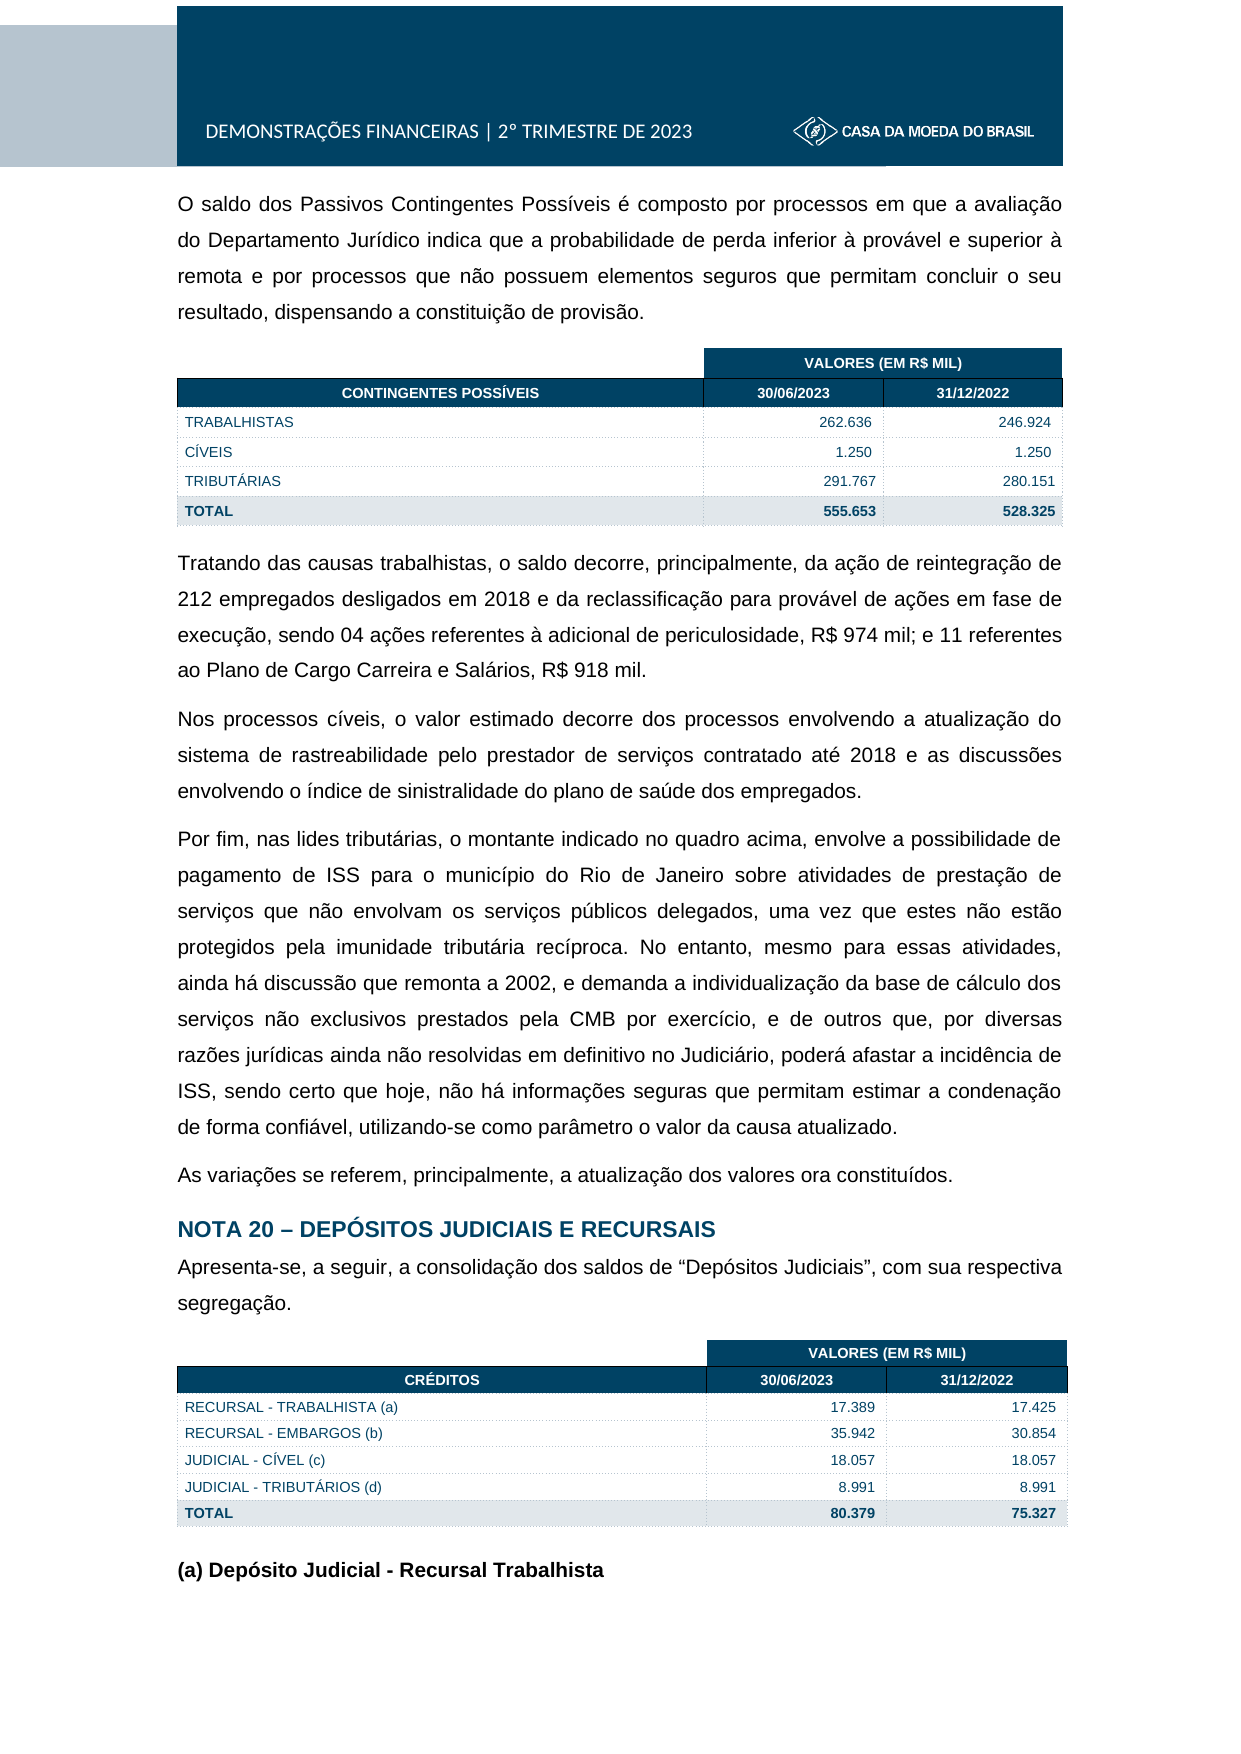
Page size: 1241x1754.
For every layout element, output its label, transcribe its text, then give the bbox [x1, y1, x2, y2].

table_cell 18.057 [707, 1446, 886, 1473]
table_cell TRIBUTÁRIAS [177, 466, 704, 496]
table_cell 30/06/2023 [707, 1367, 886, 1393]
table_header [177, 348, 704, 378]
text As variações se referem, principalmente, a atualização dos valores ora constituídos. [177, 1163, 1063, 1187]
table_cell 1.250 [704, 437, 883, 466]
subtitle NOTA 20 – DEPÓSITOS JUDICIAIS E RECURSAIS [177, 1216, 1063, 1242]
table_cell 31/12/2022 [884, 379, 1062, 407]
table_header VALORES (EM R$ MIL) [704, 348, 1062, 378]
table_cell RECURSAL - EMBARGOS (b) [177, 1420, 707, 1446]
table_cell 555.653 [704, 496, 883, 525]
text O saldo dos Passivos Contingentes Possíveis é composto por processos em que a avaliação do Departamento Jurídico indica que a probabilidade de perda inferior à provável e superior à remota e por processos que não possuem elementos seguros que permitam concluir o seu resultado, dispensando a constituição de provisão. [177, 192, 1063, 324]
table_cell 8.991 [707, 1473, 886, 1499]
table_header VALORES (EM R$ MIL) [707, 1340, 1067, 1366]
table_cell 17.389 [707, 1393, 886, 1419]
text (a) Depósito Judicial - Recursal Trabalhista [177, 1558, 1063, 1582]
text Nos processos cíveis, o valor estimado decorre dos processos envolvendo a atualização do sistema de rastreabilidade pelo prestador de serviços contratado até 2018 e as discussões envolvendo o índice de sinistralidade do plano de saúde dos empregados. [177, 707, 1063, 803]
table_cell TRABALHISTAS [177, 407, 704, 437]
table_cell CRÉDITOS [178, 1367, 706, 1393]
table_cell 17.425 [886, 1393, 1067, 1419]
table_cell 80.379 [707, 1500, 886, 1526]
table_cell 35.942 [707, 1420, 886, 1446]
table_cell JUDICIAL - TRIBUTÁRIOS (d) [177, 1473, 707, 1499]
table_header [177, 1340, 707, 1366]
text Por fim, nas lides tributárias, o montante indicado no quadro acima, envolve a possibilidade de pagamento de ISS para o município do Rio de Janeiro sobre atividades de prestação de serviços que não envolvam os serviços públicos delegados, uma vez que estes não estão protegidos pela imunidade tributária recíproca. No entanto, mesmo para essas atividades, ainda há discussão que remonta a 2002, e demanda a individualização da base de cálculo dos serviços não exclusivos prestados pela CMB por exercício, e de outros que, por diversas razões jurídicas ainda não resolvidas em definitivo no Judiciário, poderá afastar a incidência de ISS, sendo certo que hoje, não há informações seguras que permitam estimar a condenação de forma confiável, utilizando-se como parâmetro o valor da causa atualizado. [177, 827, 1063, 1138]
text Tratando das causas trabalhistas, o saldo decorre, principalmente, da ação de reintegração de 212 empregados desligados em 2018 e da reclassificação para provável de ações em fase de execução, sendo 04 ações referentes à adicional de periculosidade, R$ 974 mil; e 11 referentes ao Plano de Cargo Carreira e Salários, R$ 918 mil. [177, 551, 1063, 682]
table_cell 1.250 [883, 437, 1062, 466]
table_cell 528.325 [883, 496, 1062, 525]
table_cell CÍVEIS [177, 437, 704, 466]
table_cell 30.854 [886, 1420, 1067, 1446]
table_cell 18.057 [886, 1446, 1067, 1473]
table_cell TOTAL [177, 496, 704, 525]
table_cell TOTAL [177, 1500, 707, 1526]
table_cell 8.991 [886, 1473, 1067, 1499]
table_cell 30/06/2023 [704, 379, 883, 407]
table_cell CONTINGENTES POSSÍVEIS [178, 379, 703, 407]
table_cell JUDICIAL - CÍVEL (c) [177, 1446, 707, 1473]
table_cell 31/12/2022 [887, 1367, 1067, 1393]
text Apresenta-se, a seguir, a consolidação dos saldos de “Depósitos Judiciais”, com sua respectiva segregação. [177, 1255, 1063, 1315]
table_cell 262.636 [704, 407, 883, 437]
table_cell 291.767 [704, 466, 883, 496]
table_cell RECURSAL - TRABALHISTA (a) [177, 1393, 707, 1419]
table_cell 280.151 [883, 466, 1062, 496]
table_cell 246.924 [883, 407, 1062, 437]
table_cell 75.327 [886, 1500, 1067, 1526]
